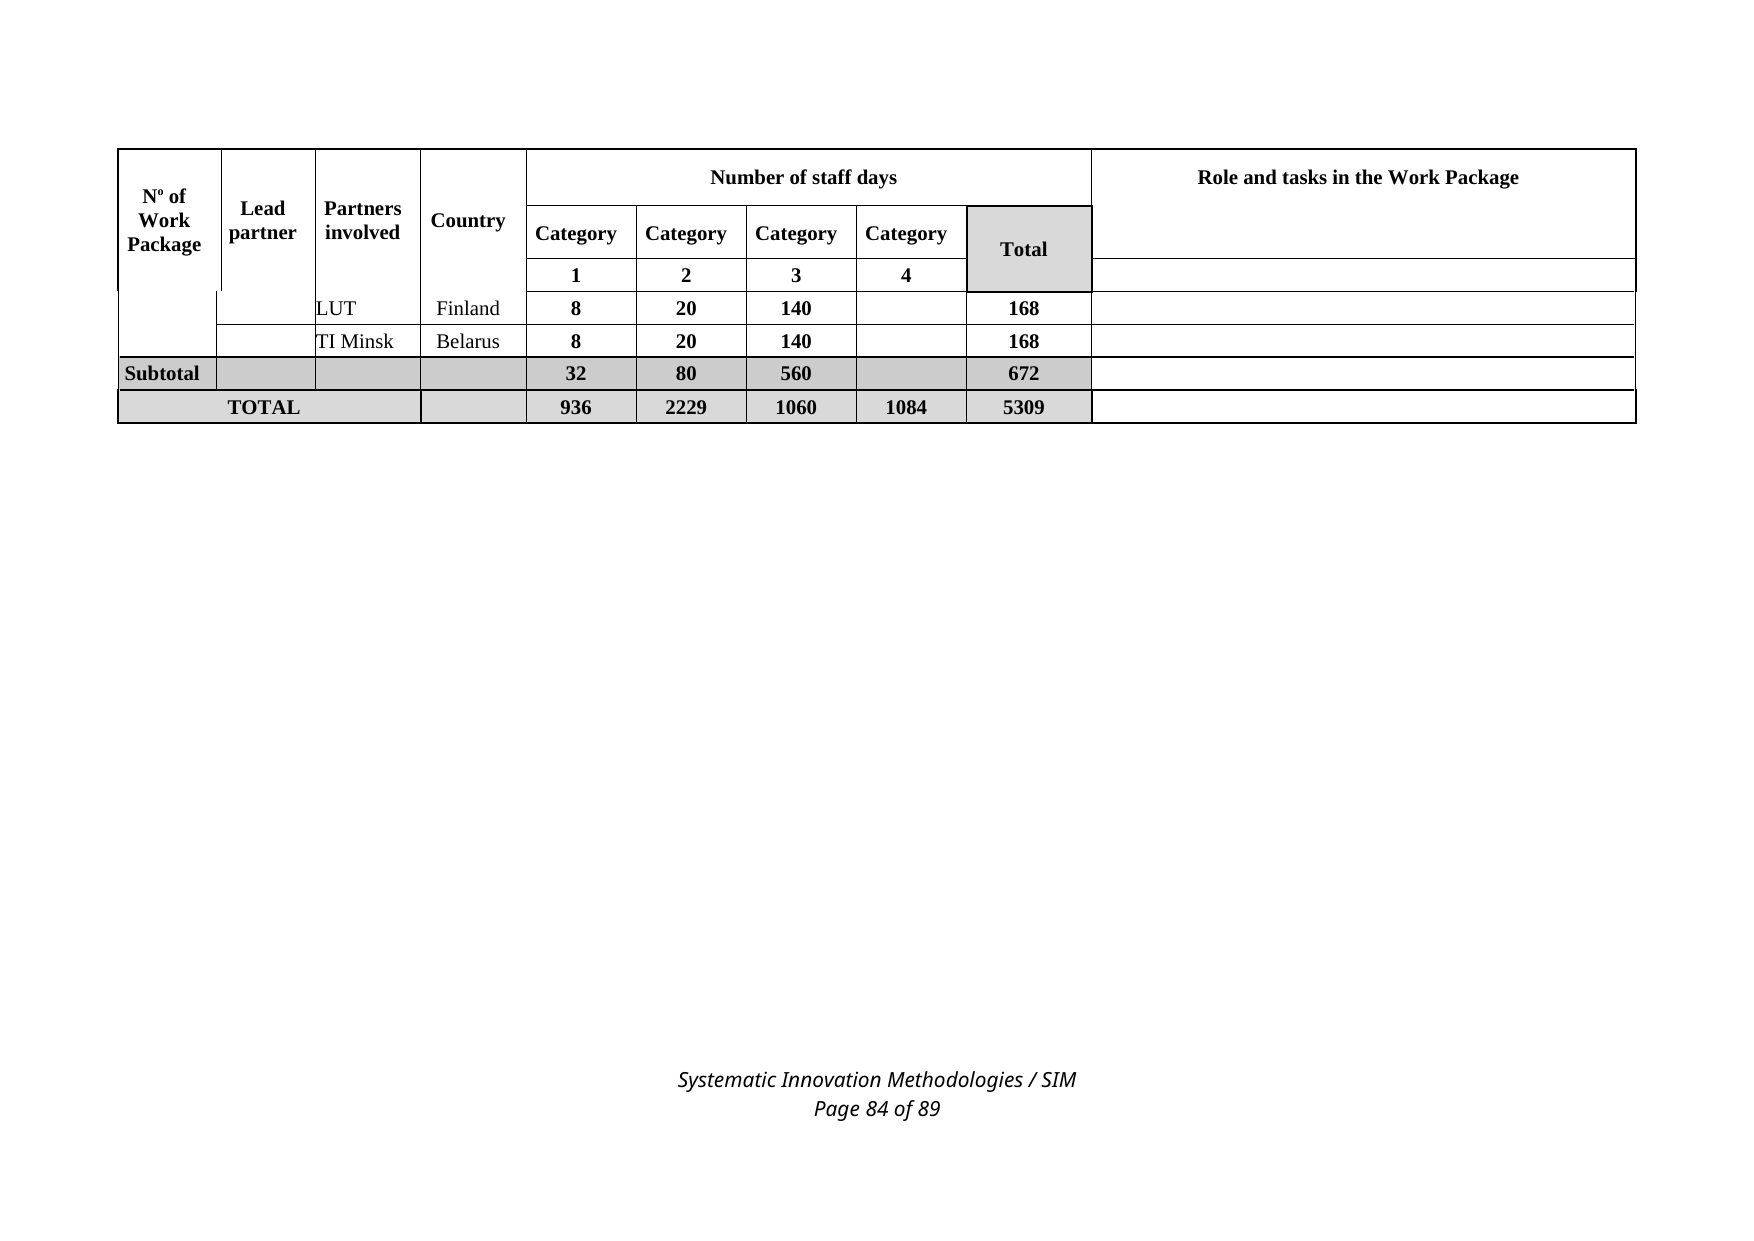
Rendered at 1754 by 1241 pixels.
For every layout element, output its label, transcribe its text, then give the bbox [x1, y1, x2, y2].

table_cell TOTAL [119, 390, 420, 422]
table_cell [1093, 259, 1635, 291]
table_cell 8 [527, 292, 636, 324]
table_header Country [421, 150, 526, 291]
table_cell [1092, 291, 1635, 324]
table_cell [1093, 389, 1635, 422]
table_cell 140 [747, 292, 856, 324]
table_cell 32 [527, 358, 636, 389]
table_cell 168 [967, 325, 1091, 356]
table_cell [1092, 324, 1635, 356]
table_cell Belarus [421, 325, 526, 356]
table_cell Total [968, 207, 1091, 291]
table_cell [217, 291, 315, 324]
table_header Role and tasks in the Work Package [1092, 150, 1635, 205]
table_cell [857, 358, 966, 389]
table_cell Category [747, 206, 856, 258]
table_header Number of staff days [527, 150, 1091, 205]
table_cell [421, 358, 526, 389]
table_cell Subtotal [119, 357, 216, 389]
table_header Partners involved [316, 150, 420, 291]
table_cell 2 [637, 259, 746, 291]
table_header Lead partner [222, 150, 315, 291]
table_cell 168 [967, 293, 1091, 324]
table_cell [217, 358, 315, 389]
table_cell 80 [637, 358, 746, 389]
table_cell Category [857, 206, 966, 258]
table_cell [857, 292, 966, 324]
table_cell Category [527, 206, 636, 258]
table_cell [217, 325, 315, 356]
table_cell TI Minsk [316, 325, 420, 356]
table_cell 1 [527, 259, 636, 291]
table_cell [857, 325, 966, 356]
table_cell 4 [857, 259, 966, 291]
table_cell [422, 391, 526, 422]
table_header No of Work Package [119, 150, 221, 291]
table_cell Category [637, 206, 746, 258]
table_cell 20 [637, 292, 746, 324]
table_cell 20 [637, 325, 746, 356]
table_cell 1084 [857, 391, 966, 422]
table_cell Finland [421, 291, 526, 324]
table_cell 1060 [747, 391, 856, 422]
table_cell 672 [967, 358, 1091, 389]
table_cell [1092, 356, 1635, 389]
table_cell [316, 358, 420, 389]
table_cell 140 [747, 325, 856, 356]
table_cell 560 [747, 358, 856, 389]
table_cell [1093, 205, 1635, 258]
table_cell 3 [747, 259, 856, 291]
table_cell 2229 [637, 391, 746, 422]
table_cell 936 [527, 391, 636, 422]
table_cell LUT [316, 291, 420, 324]
table_cell [119, 291, 216, 356]
table_cell 8 [527, 325, 636, 356]
table_cell 5309 [967, 391, 1091, 422]
